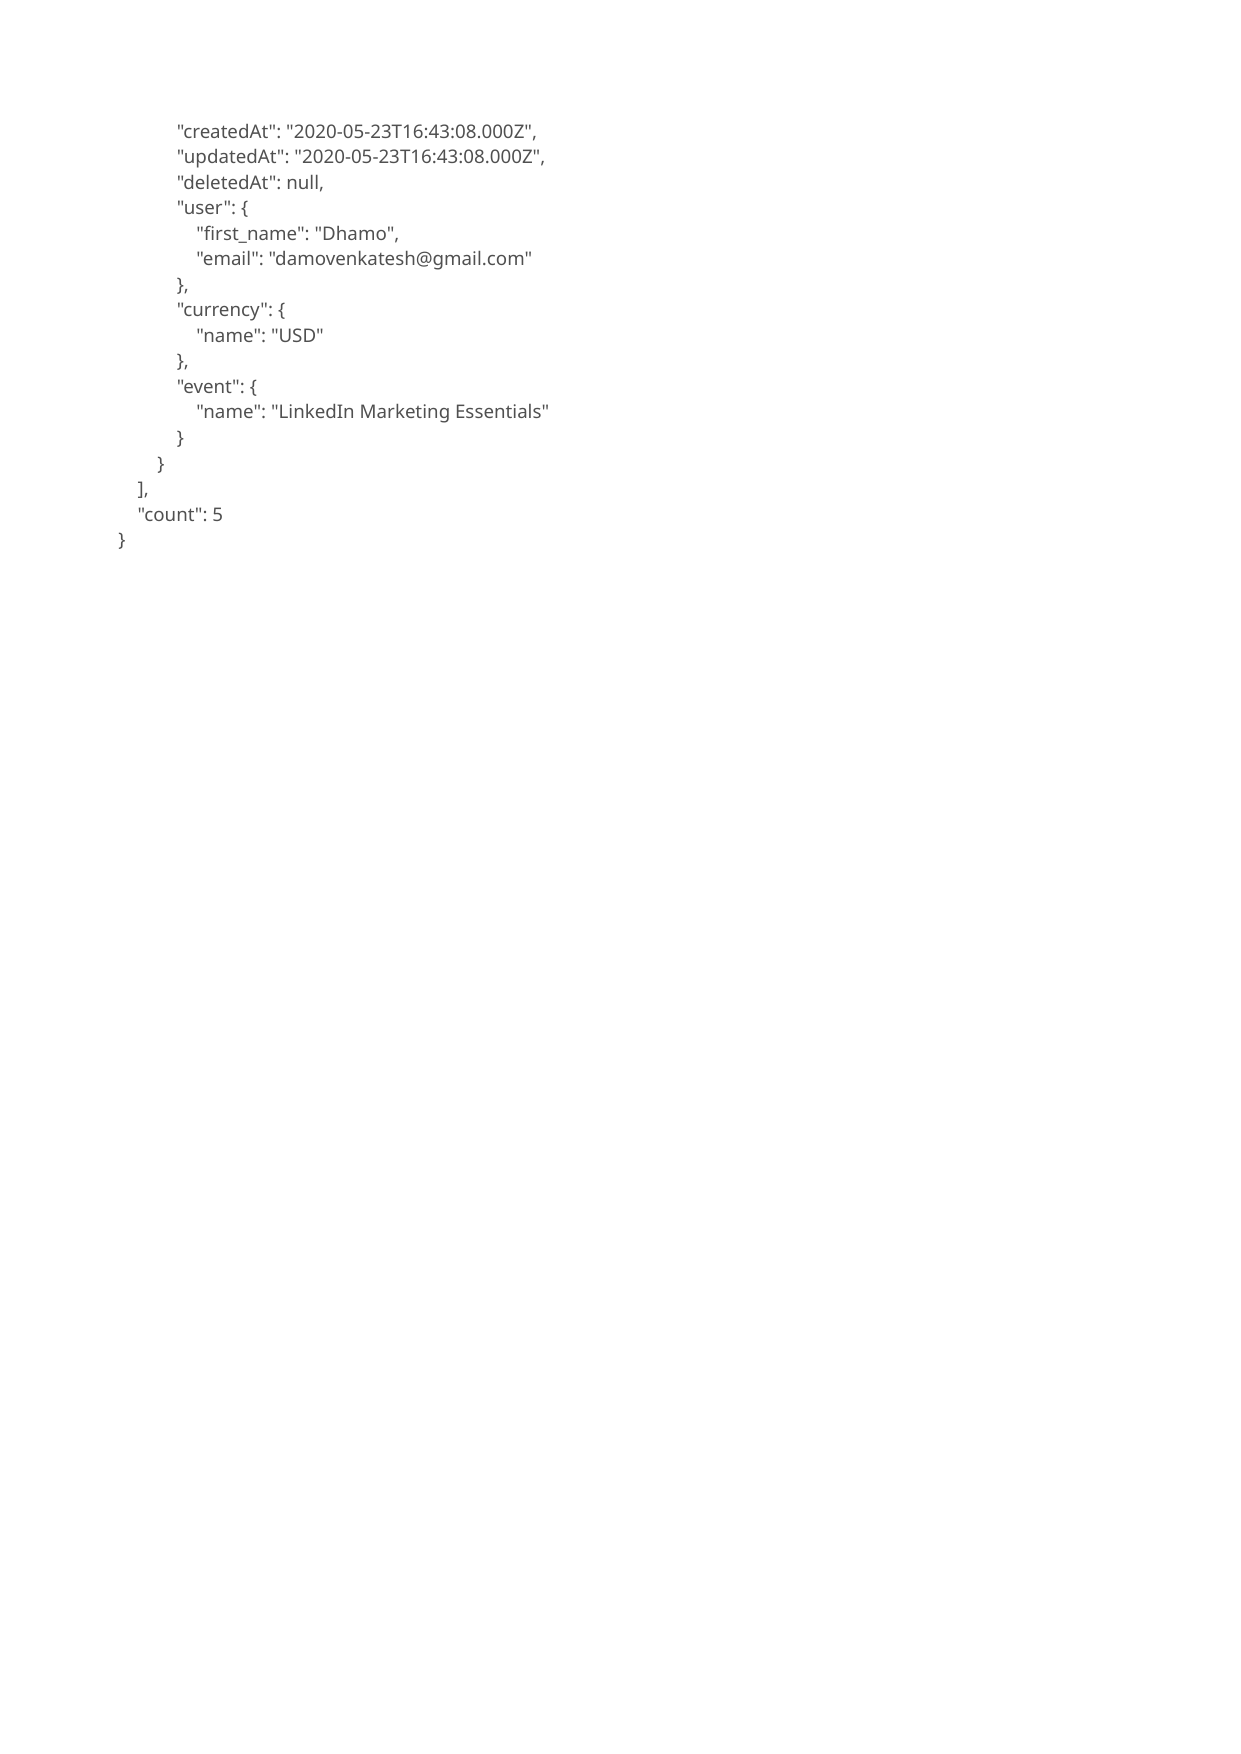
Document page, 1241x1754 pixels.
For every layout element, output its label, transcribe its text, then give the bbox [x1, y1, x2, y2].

text } [118, 526, 1122, 552]
text "createdAt": "2020-05-23T16:43:08.000Z", [118, 118, 1122, 144]
text "name": "USD" [118, 322, 1122, 348]
text "email": "damovenkatesh@gmail.com" [118, 246, 1122, 271]
text "count": 5 [118, 501, 1122, 526]
text "currency": { [118, 297, 1122, 322]
text } [118, 424, 1122, 450]
text "event": { [118, 373, 1122, 399]
text ], [118, 475, 1122, 501]
text }, [118, 348, 1122, 373]
text "deletedAt": null, [118, 169, 1122, 195]
text "first_name": "Dhamo", [118, 220, 1122, 246]
text "name": "LinkedIn Marketing Essentials" [118, 399, 1122, 424]
text }, [118, 271, 1122, 297]
text "updatedAt": "2020-05-23T16:43:08.000Z", [118, 144, 1122, 169]
text } [118, 450, 1122, 475]
text "user": { [118, 195, 1122, 220]
